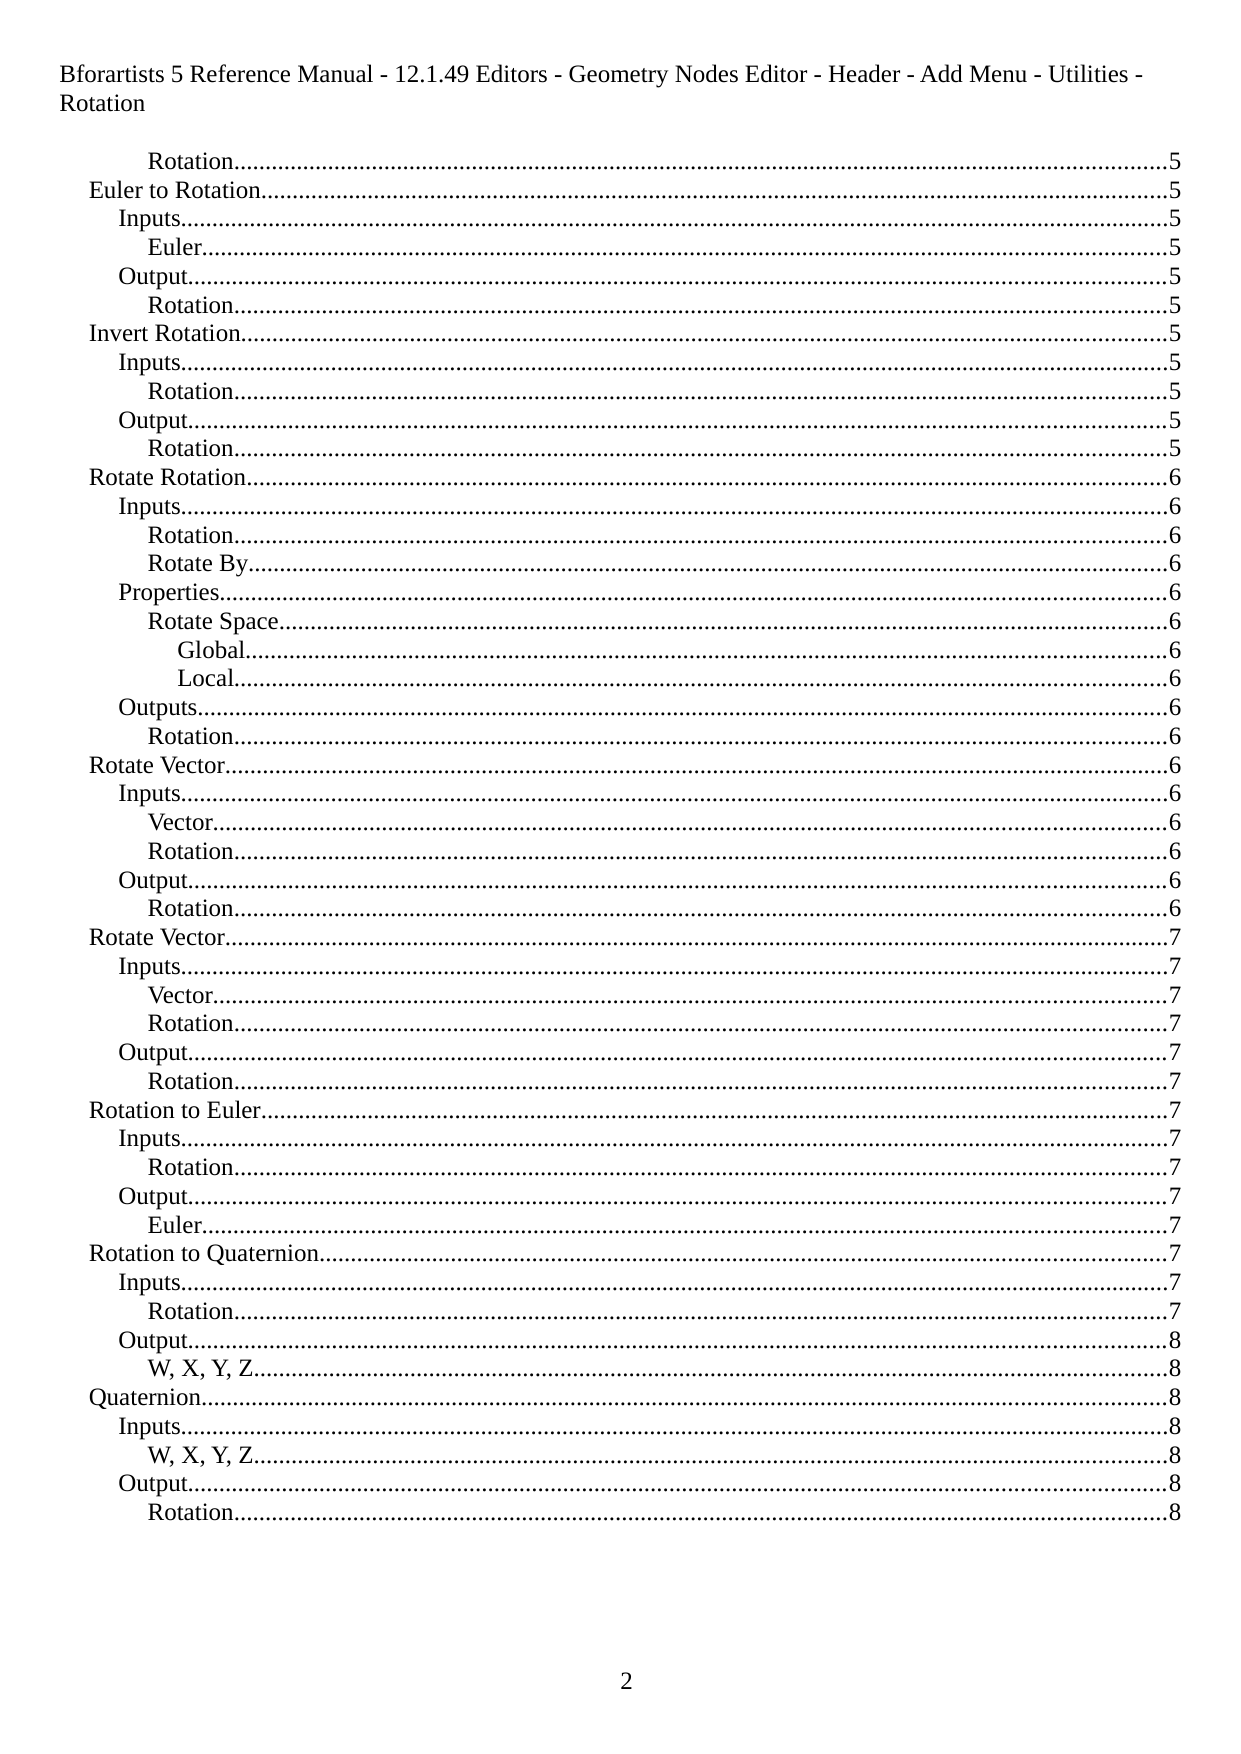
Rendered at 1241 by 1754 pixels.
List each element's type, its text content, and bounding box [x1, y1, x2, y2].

text Rotate Vector 6 [88, 750, 1181, 778]
text Inputs 5 [118, 203, 1181, 232]
text Euler 7 [147, 1210, 1181, 1238]
text Rotation 6 [147, 520, 1181, 548]
text Rotation 7 [147, 1008, 1181, 1037]
text Inputs 5 [118, 347, 1181, 376]
text Inputs 6 [118, 491, 1181, 520]
text Rotation 6 [147, 836, 1181, 865]
text Inputs 7 [118, 951, 1181, 980]
text Global 6 [177, 635, 1181, 663]
text Rotation to Quaternion 7 [88, 1238, 1181, 1267]
text Rotation 7 [147, 1152, 1181, 1181]
text W, X, Y, Z 8 [147, 1353, 1181, 1382]
text Local 6 [177, 663, 1181, 692]
text Properties 6 [118, 577, 1181, 606]
text Invert Rotation 5 [88, 318, 1181, 347]
text Euler 5 [147, 232, 1181, 261]
text Output 7 [118, 1037, 1181, 1066]
text Rotation 5 [147, 146, 1181, 175]
text W, X, Y, Z 8 [147, 1440, 1181, 1468]
text Rotation 7 [147, 1066, 1181, 1095]
text Inputs 7 [118, 1123, 1181, 1152]
text Inputs 8 [118, 1411, 1181, 1440]
text Rotation 6 [147, 893, 1181, 922]
text Rotate Space 6 [147, 606, 1181, 635]
text Output 6 [118, 865, 1181, 893]
text Inputs 6 [118, 778, 1181, 807]
text Inputs 7 [118, 1267, 1181, 1296]
text Rotation 5 [147, 290, 1181, 318]
text Quaternion 8 [88, 1382, 1181, 1411]
text Vector 7 [147, 980, 1181, 1008]
text Euler to Rotation 5 [88, 175, 1181, 203]
text Output 8 [118, 1468, 1181, 1497]
text Outputs 6 [118, 692, 1181, 721]
text Rotate Vector 7 [88, 922, 1181, 951]
text Rotation 7 [147, 1296, 1181, 1325]
text Output 5 [118, 261, 1181, 290]
text Rotation 5 [147, 376, 1181, 405]
text Rotation to Euler 7 [88, 1095, 1181, 1123]
text Output 5 [118, 405, 1181, 433]
text Output 7 [118, 1181, 1181, 1210]
text Rotation 8 [147, 1497, 1181, 1526]
text Output 8 [118, 1325, 1181, 1353]
text Vector 6 [147, 807, 1181, 836]
text Rotation 5 [147, 433, 1181, 462]
text Rotate Rotation 6 [88, 462, 1181, 491]
text Rotation 6 [147, 721, 1181, 750]
text Rotate By 6 [147, 548, 1181, 577]
